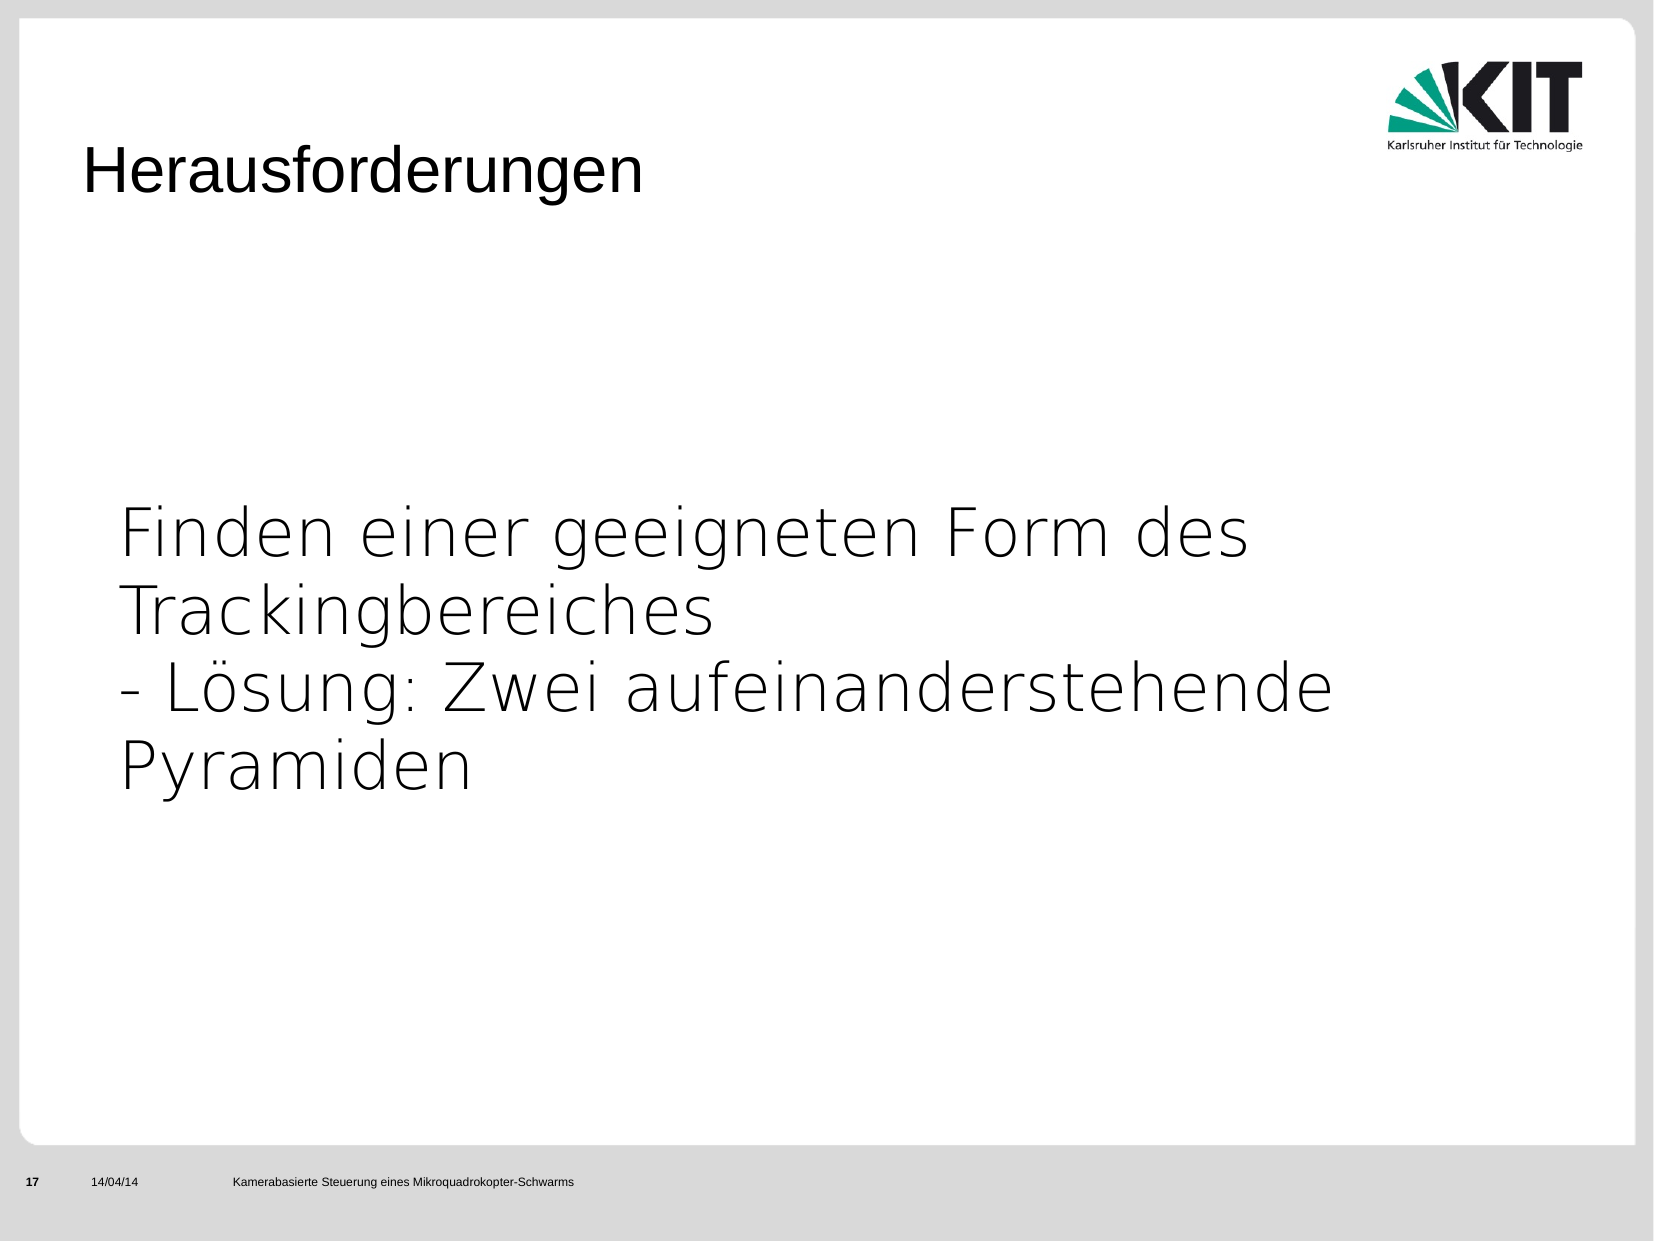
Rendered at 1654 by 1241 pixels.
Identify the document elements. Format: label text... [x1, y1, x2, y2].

title Herausforderungen [82, 49, 1571, 257]
picture [0, 0, 1654, 1241]
subtitle Finden einer geeigneten Form des Trackingbereiches - Lösung: Zwei aufeinanderstehende Pyramiden [82, 290, 1571, 1010]
